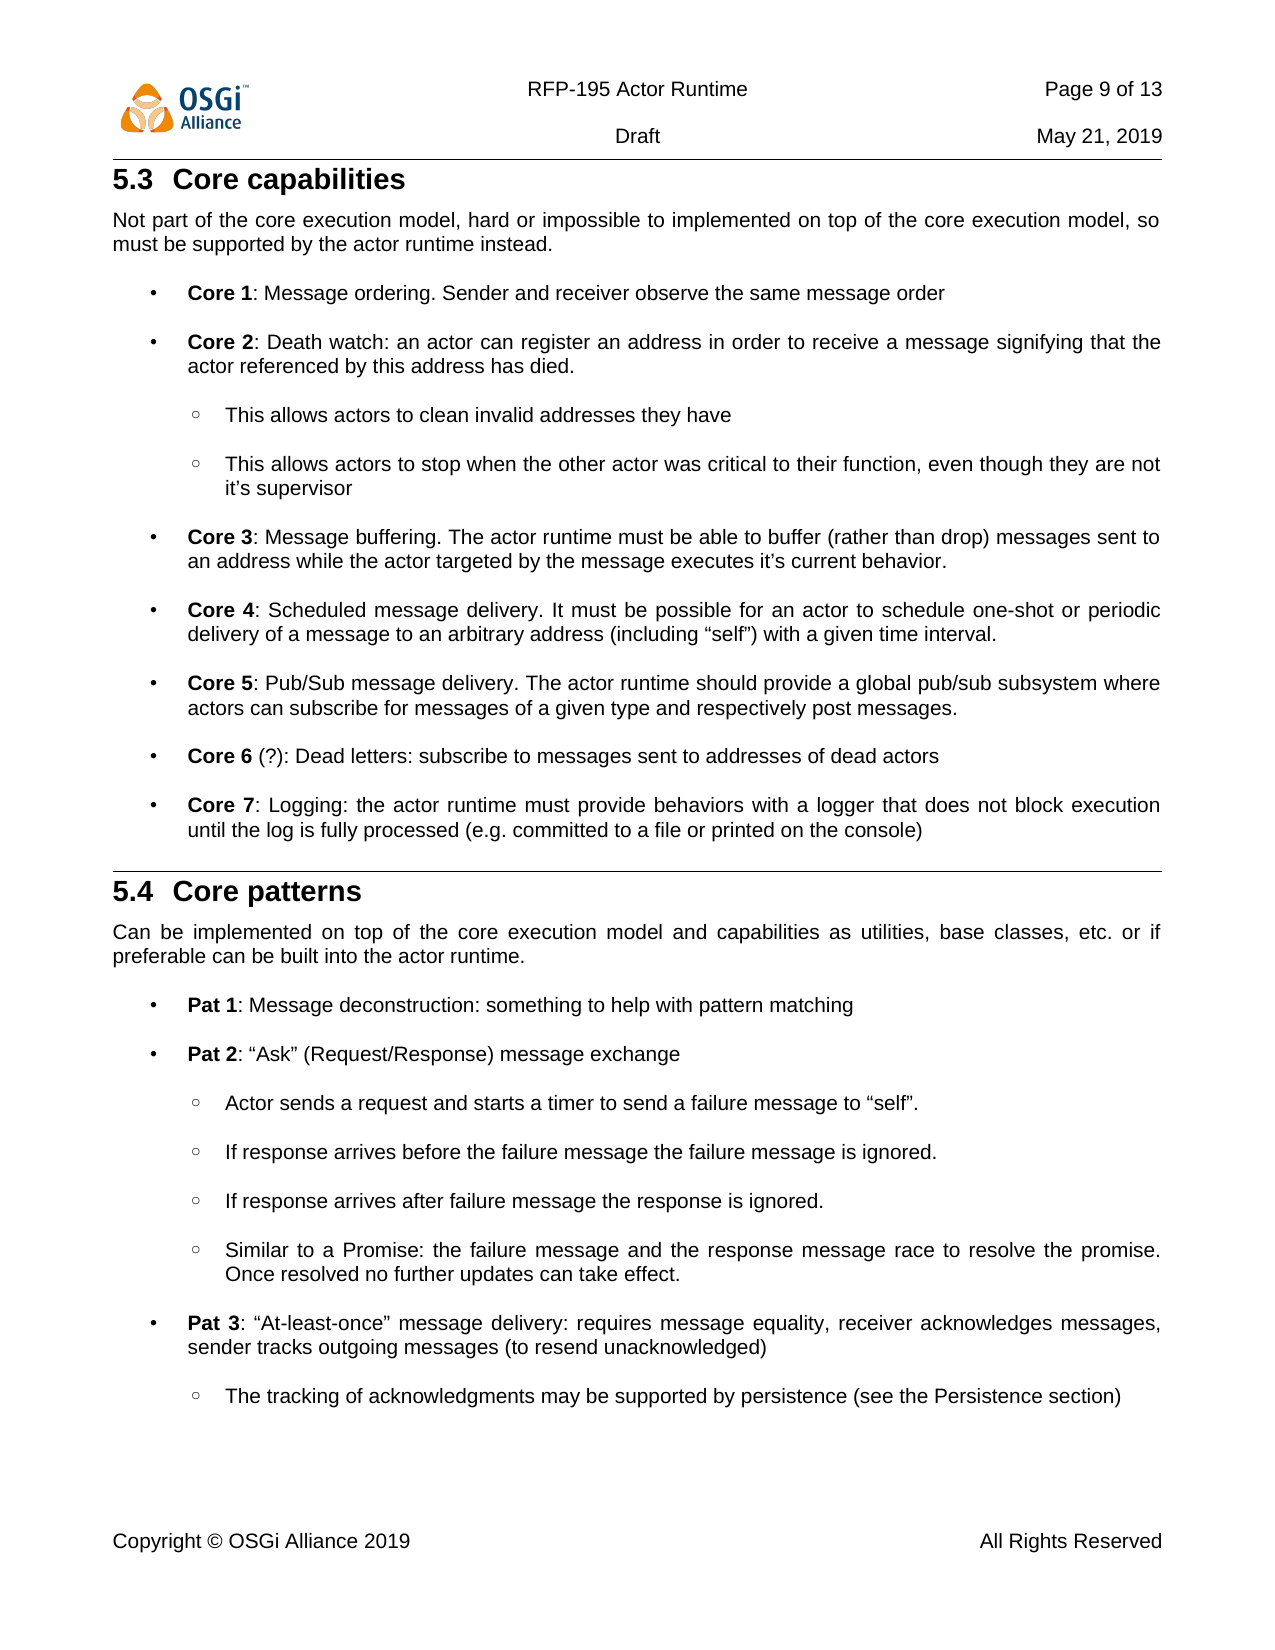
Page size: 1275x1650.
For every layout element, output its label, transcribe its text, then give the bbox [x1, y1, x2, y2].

list Core 1: Message ordering. Sender and receiver observe the same message order [150, 281, 1162, 305]
list Similar to a Promise: the failure message and the response message race to resolve the promise. Once resolved no further updates can take effect. [187, 1238, 1162, 1286]
list Core 7: Logging: the actor runtime must provide behaviors with a logger that does not block execution until the log is fully processed (e.g. committed to a file or printed on the console) [150, 793, 1162, 841]
subtitle Core patterns [112, 872, 1162, 907]
list Pat 1: Message deconstruction: something to help with pattern matching [150, 993, 1162, 1017]
list The tracking of acknowledgments may be supported by persistence (see the Persistence section) [187, 1384, 1162, 1408]
list Core 3: Message buffering. The actor runtime must be able to buffer (rather than drop) messages sent to an address while the actor targeted by the message executes it’s current behavior. [150, 525, 1162, 573]
text Can be implemented on top of the core execution model and capabilities as utilities, base classes, etc. or if preferable can be built into the actor runtime. [112, 920, 1162, 968]
list Core 2: Death watch: an actor can register an address in order to receive a message signifying that the actor referenced by this address has died. [150, 330, 1162, 378]
text Not part of the core execution model, hard or impossible to implemented on top of the core execution model, so must be supported by the actor runtime instead. [112, 208, 1162, 256]
list Core 4: Scheduled message delivery. It must be possible for an actor to schedule one-shot or periodic delivery of a message to an arbitrary address (including “self”) with a given time interval. [150, 598, 1162, 646]
list Pat 2: “Ask” (Request/Response) message exchange [150, 1042, 1162, 1066]
picture [113, 76, 257, 140]
list Pat 3: “At-least-once” message delivery: requires message equality, receiver acknowledges messages, sender tracks outgoing messages (to resend unacknowledged) [150, 1311, 1162, 1359]
subtitle Core capabilities [112, 160, 1162, 196]
list Actor sends a request and starts a timer to send a failure message to “self”. [187, 1091, 1162, 1115]
list This allows actors to clean invalid addresses they have [187, 403, 1162, 427]
list Core 6 (?): Dead letters: subscribe to messages sent to addresses of dead actors [150, 744, 1162, 768]
list If response arrives before the failure message the failure message is ignored. [187, 1140, 1162, 1164]
list If response arrives after failure message the response is ignored. [187, 1189, 1162, 1213]
list Core 5: Pub/Sub message delivery. The actor runtime should provide a global pub/sub subsystem where actors can subscribe for messages of a given type and respectively post messages. [150, 671, 1162, 719]
list This allows actors to stop when the other actor was critical to their function, even though they are not it’s supervisor [187, 452, 1162, 500]
